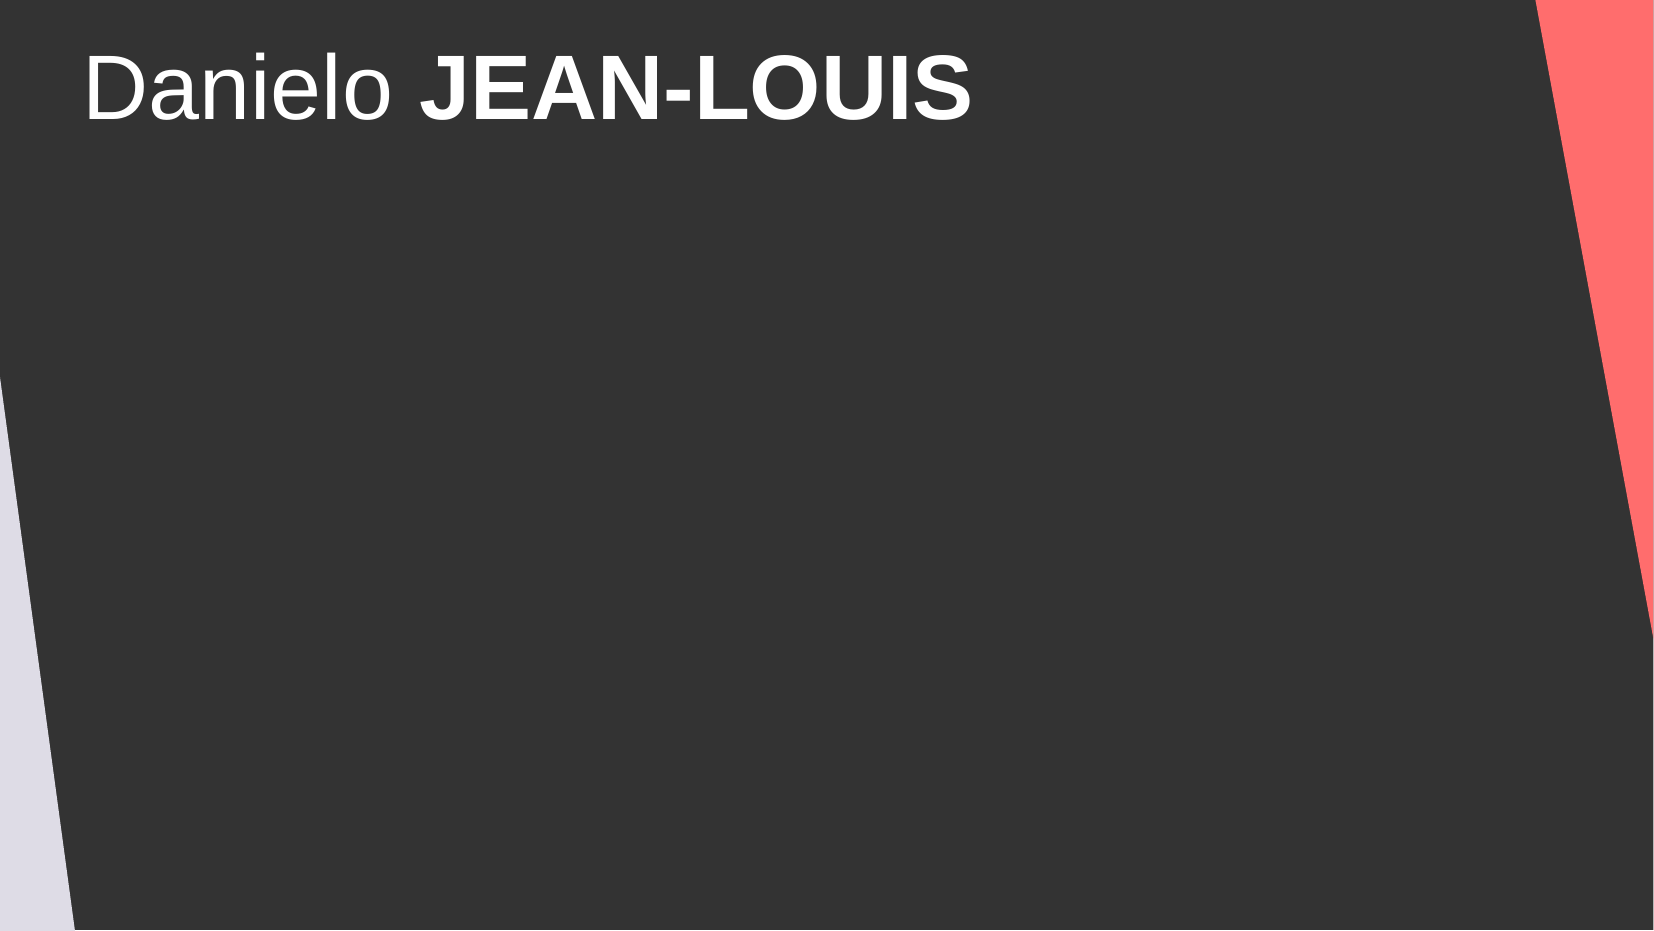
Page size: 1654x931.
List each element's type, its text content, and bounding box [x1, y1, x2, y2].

text_box [0, 377, 75, 931]
text_box [1535, 0, 1654, 642]
subtitle Danielo JEAN-LOUIS [82, 36, 1571, 345]
